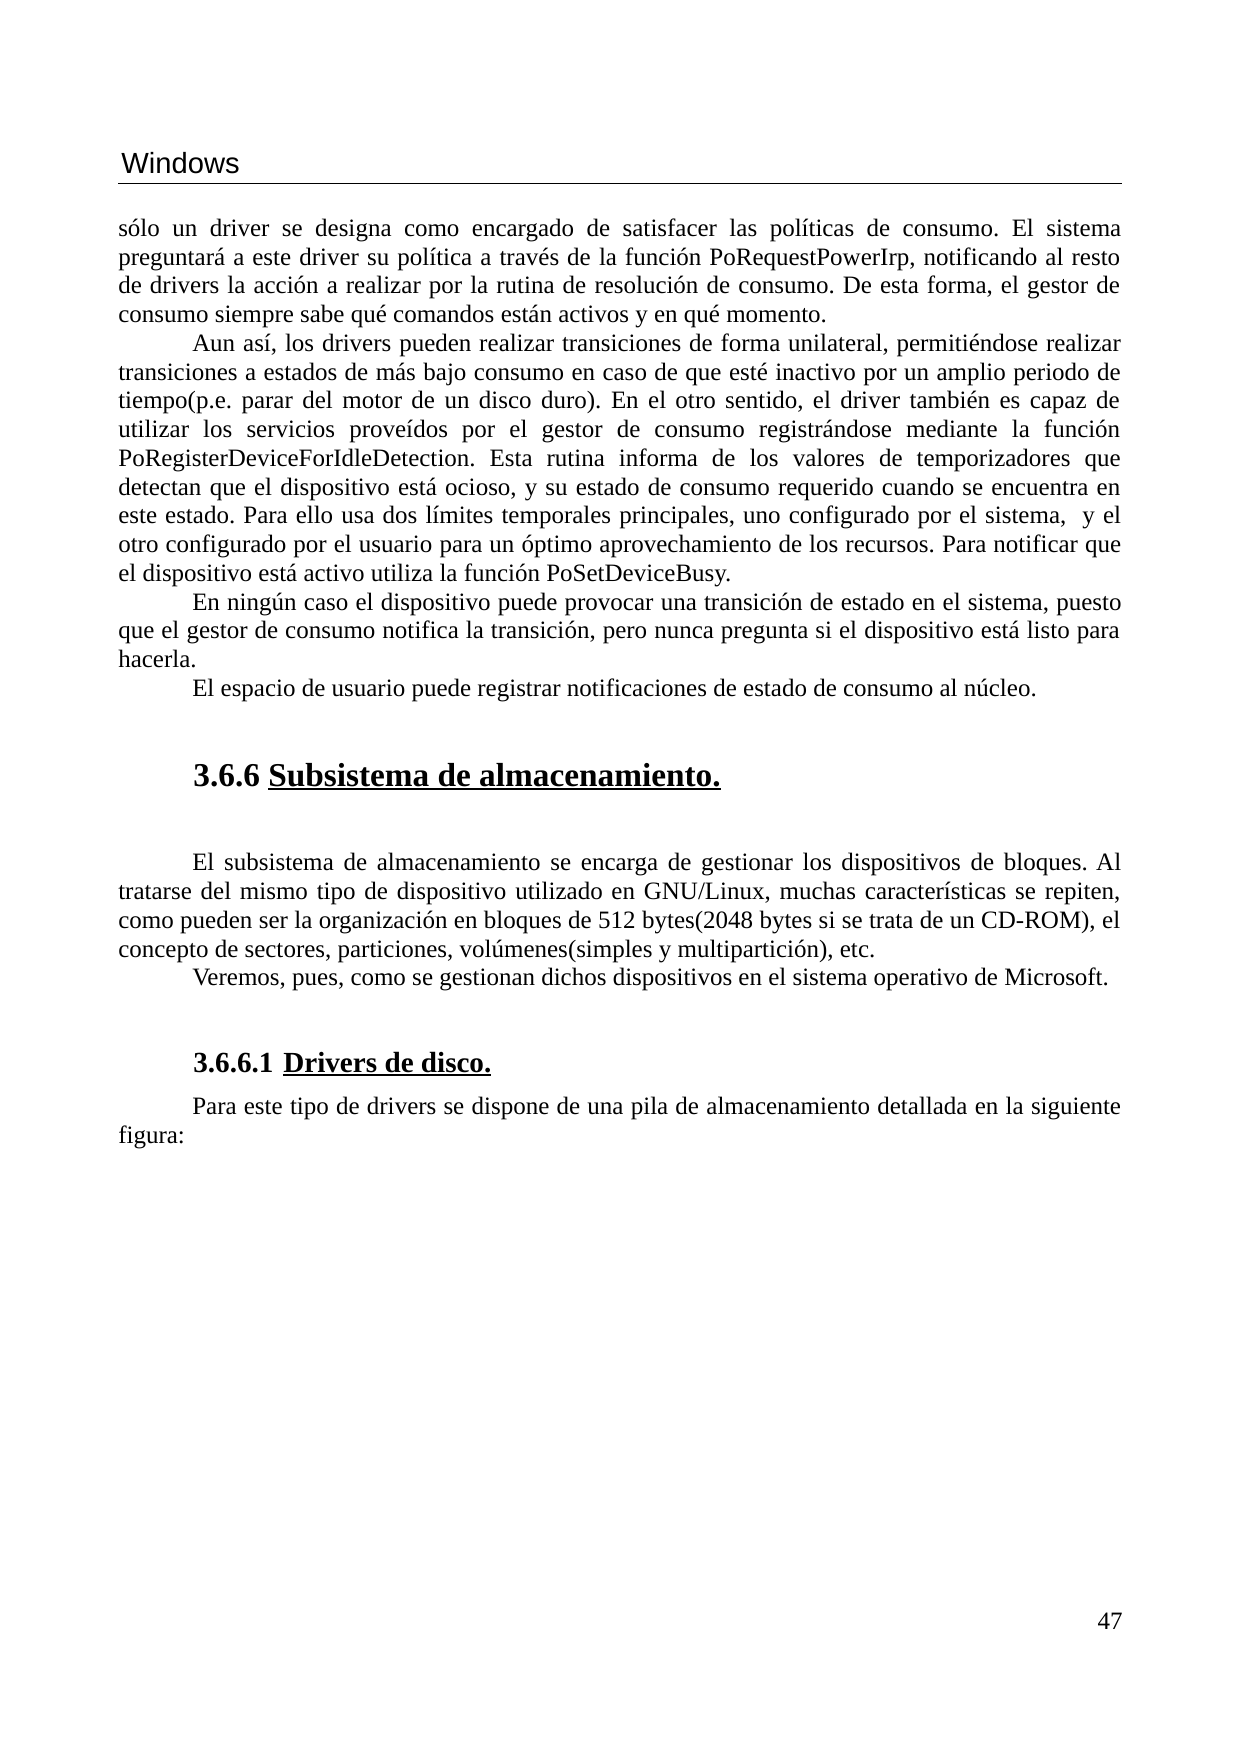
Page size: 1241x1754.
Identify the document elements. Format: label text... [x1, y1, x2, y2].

text Para este tipo de drivers se dispone de una pila de almacenamiento detallada en la siguiente figura: [118, 1091, 1122, 1148]
text El espacio de usuario puede registrar notificaciones de estado de consumo al núcleo. [118, 673, 1122, 702]
subtitle Subsistema de almacenamiento. [193, 755, 1122, 794]
text Veremos, pues, como se gestionan dichos dispositivos en el sistema operativo de Microsoft. [118, 962, 1122, 991]
text Aun así, los drivers pueden realizar transiciones de forma unilateral, permitiéndose realizar transiciones a estados de más bajo consumo en caso de que esté inactivo por un amplio periodo de tiempo(p.e. parar del motor de un disco duro). En el otro sentido, el driver también es capaz de utilizar los servicios proveídos por el gestor de consumo registrándose mediante la función PoRegisterDeviceForIdleDetection. Esta rutina informa de los valores de temporizadores que detectan que el dispositivo está ocioso, y su estado de consumo requerido cuando se encuentra en este estado. Para ello usa dos límites temporales principales, uno configurado por el sistema, y el otro configurado por el usuario para un óptimo aprovechamiento de los recursos. Para notificar que el dispositivo está activo utiliza la función PoSetDeviceBusy. [118, 328, 1122, 587]
text sólo un driver se designa como encargado de satisfacer las políticas de consumo. El sistema preguntará a este driver su política a través de la función PoRequestPowerIrp, notificando al resto de drivers la acción a realizar por la rutina de resolución de consumo. De esta forma, el gestor de consumo siempre sabe qué comandos están activos y en qué momento. [118, 213, 1122, 328]
text En ningún caso el dispositivo puede provocar una transición de estado en el sistema, puesto que el gestor de consumo notifica la transición, pero nunca pregunta si el dispositivo está listo para hacerla. [118, 587, 1122, 673]
subtitle Drivers de disco. [193, 1045, 1122, 1078]
text El subsistema de almacenamiento se encarga de gestionar los dispositivos de bloques. Al tratarse del mismo tipo de dispositivo utilizado en GNU/Linux, muchas características se repiten, como pueden ser la organización en bloques de 512 bytes(2048 bytes si se trata de un CD-ROM), el concepto de sectores, particiones, volúmenes(simples y multipartición), etc. [118, 847, 1122, 962]
